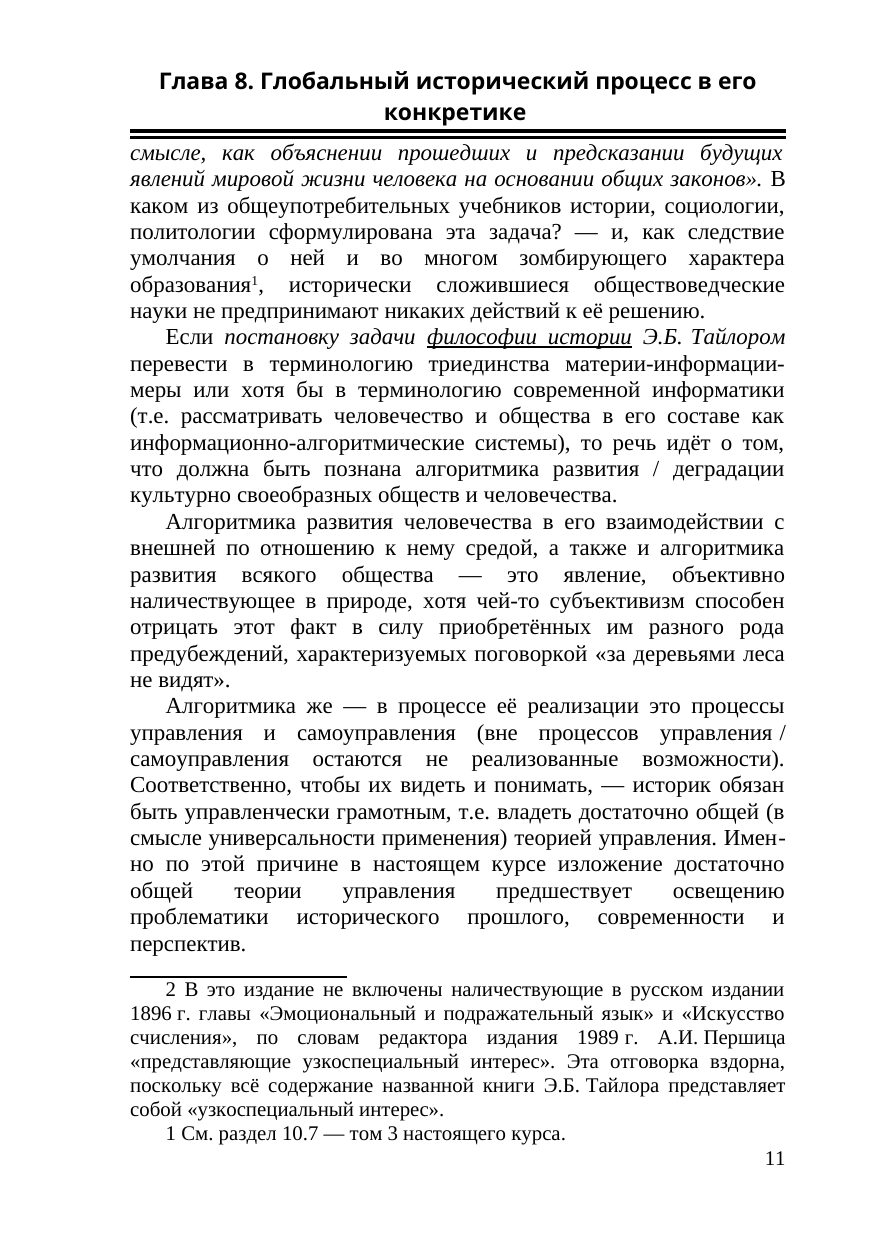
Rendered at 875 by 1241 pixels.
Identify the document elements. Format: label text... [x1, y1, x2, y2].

text Алгоритмика же — в процессе её реализации это процессы управления и самоуправления (вне процессов управления / самоуправления остаются не реализованные возможности). Соответственно, чтобы их видеть и понимать, — историк обязан быть управленчески грамотным, т.е. владеть достаточно общей (в смысле универсальности применения) теорией управления. Имен­но по этой причине в настоящем курсе изложение достаточно общей теории управления предшествует освещению проблематики исторического прошлого, современности и перспектив. [130, 692, 786, 956]
text В это издание не включены наличествующие в русском издании 1896 г. главы «Эмоциональный и подражательный язык» и «Искусство счисления», по словам редактора издания 1989 г. А.И. Першица «представляющие узкоспециальный интерес». Эта отговорка вздорна, поскольку всё содержание названной книги Э.Б. Тайлора представляет собой «узкоспециальный интерес». [130, 977, 786, 1121]
text См. раздел 10.7 — том 3 настоящего курса. [130, 1121, 786, 1145]
text Если постановку задачи философии истории Э.Б. Тайлором перевести в терминологию триединства материи-информации-меры или хотя бы в терминологию современной информатики (т.е. рассматривать человечество и общества в его составе как информационно-алгоритмические системы), то речь идёт о том, что должна быть познана алгоритмика развития / деградации культурно своеобразных обществ и человечества. [130, 323, 786, 508]
text смысле, как объяснении прошедших и предсказании будущих явлений мировой жизни человека на основании общих законов». В каком из общеупотребительных учебников истории, социологии, политологии сформулирована эта задача? — и, как следствие умолчания о ней и во многом зомбирующего характера образования, исторически сложившиеся обществоведческие науки не предпринимают никаких действий к её решению. [130, 139, 786, 323]
text Алгоритмика развития человечества в его взаимодействии с внешней по отношению к нему средой, а также и алгоритмика развития всякого общества — это явление, объективно наличествующее в природе, хотя чей-то субъективизм способен отрицать этот факт в силу приобретённых им разного рода предубеждений, характеризуемых поговоркой «за деревьями леса не видят». [130, 508, 786, 692]
